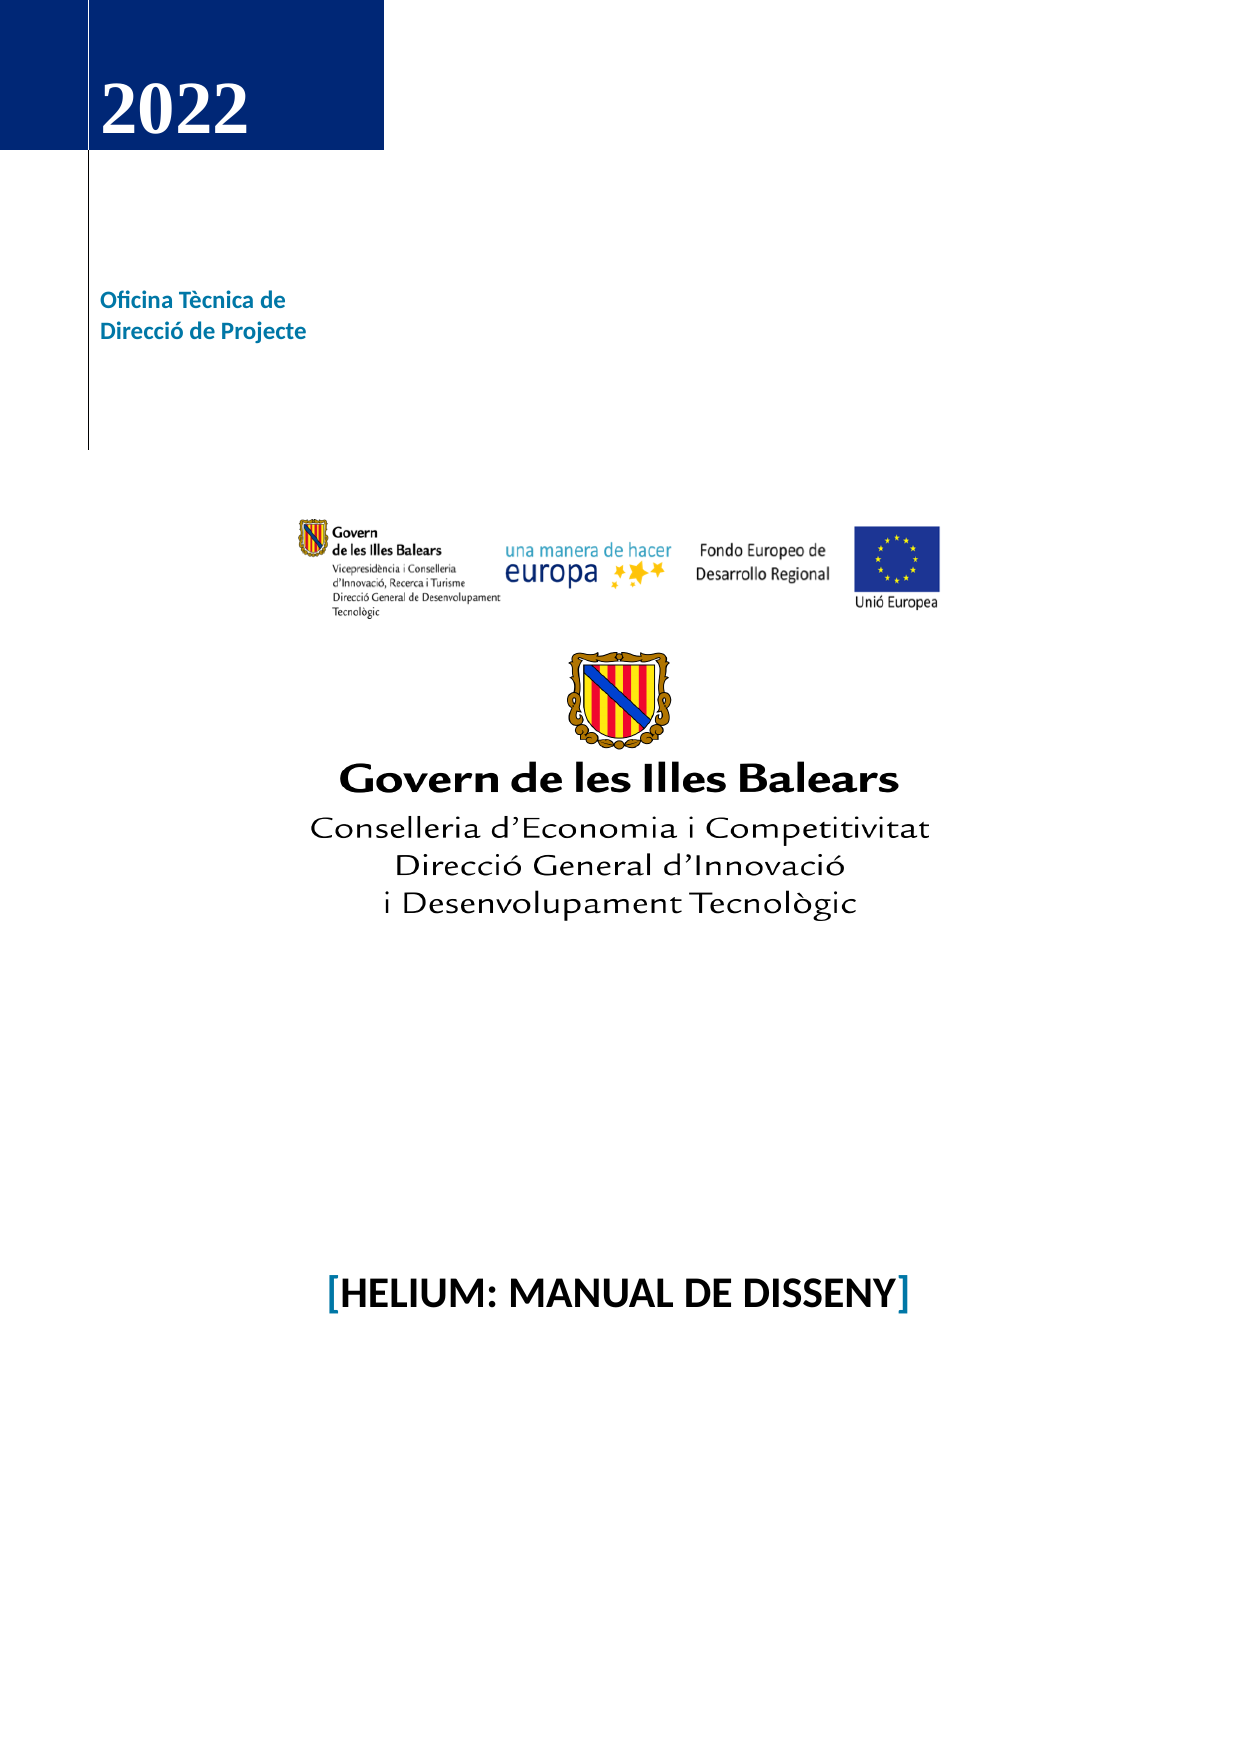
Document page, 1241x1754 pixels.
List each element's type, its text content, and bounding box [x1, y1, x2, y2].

picture [311, 652, 929, 921]
table_cell [0, 150, 88, 450]
table_cell Oficina Tècnica de Direcció de Projecte [89, 150, 384, 450]
table_header [0, 0, 88, 150]
picture [298, 518, 942, 621]
table_header [HELIUM: Manual de disseny] [121, 1265, 1116, 1318]
table_cell [121, 1318, 1116, 1349]
table_header 2022 [89, 0, 384, 150]
